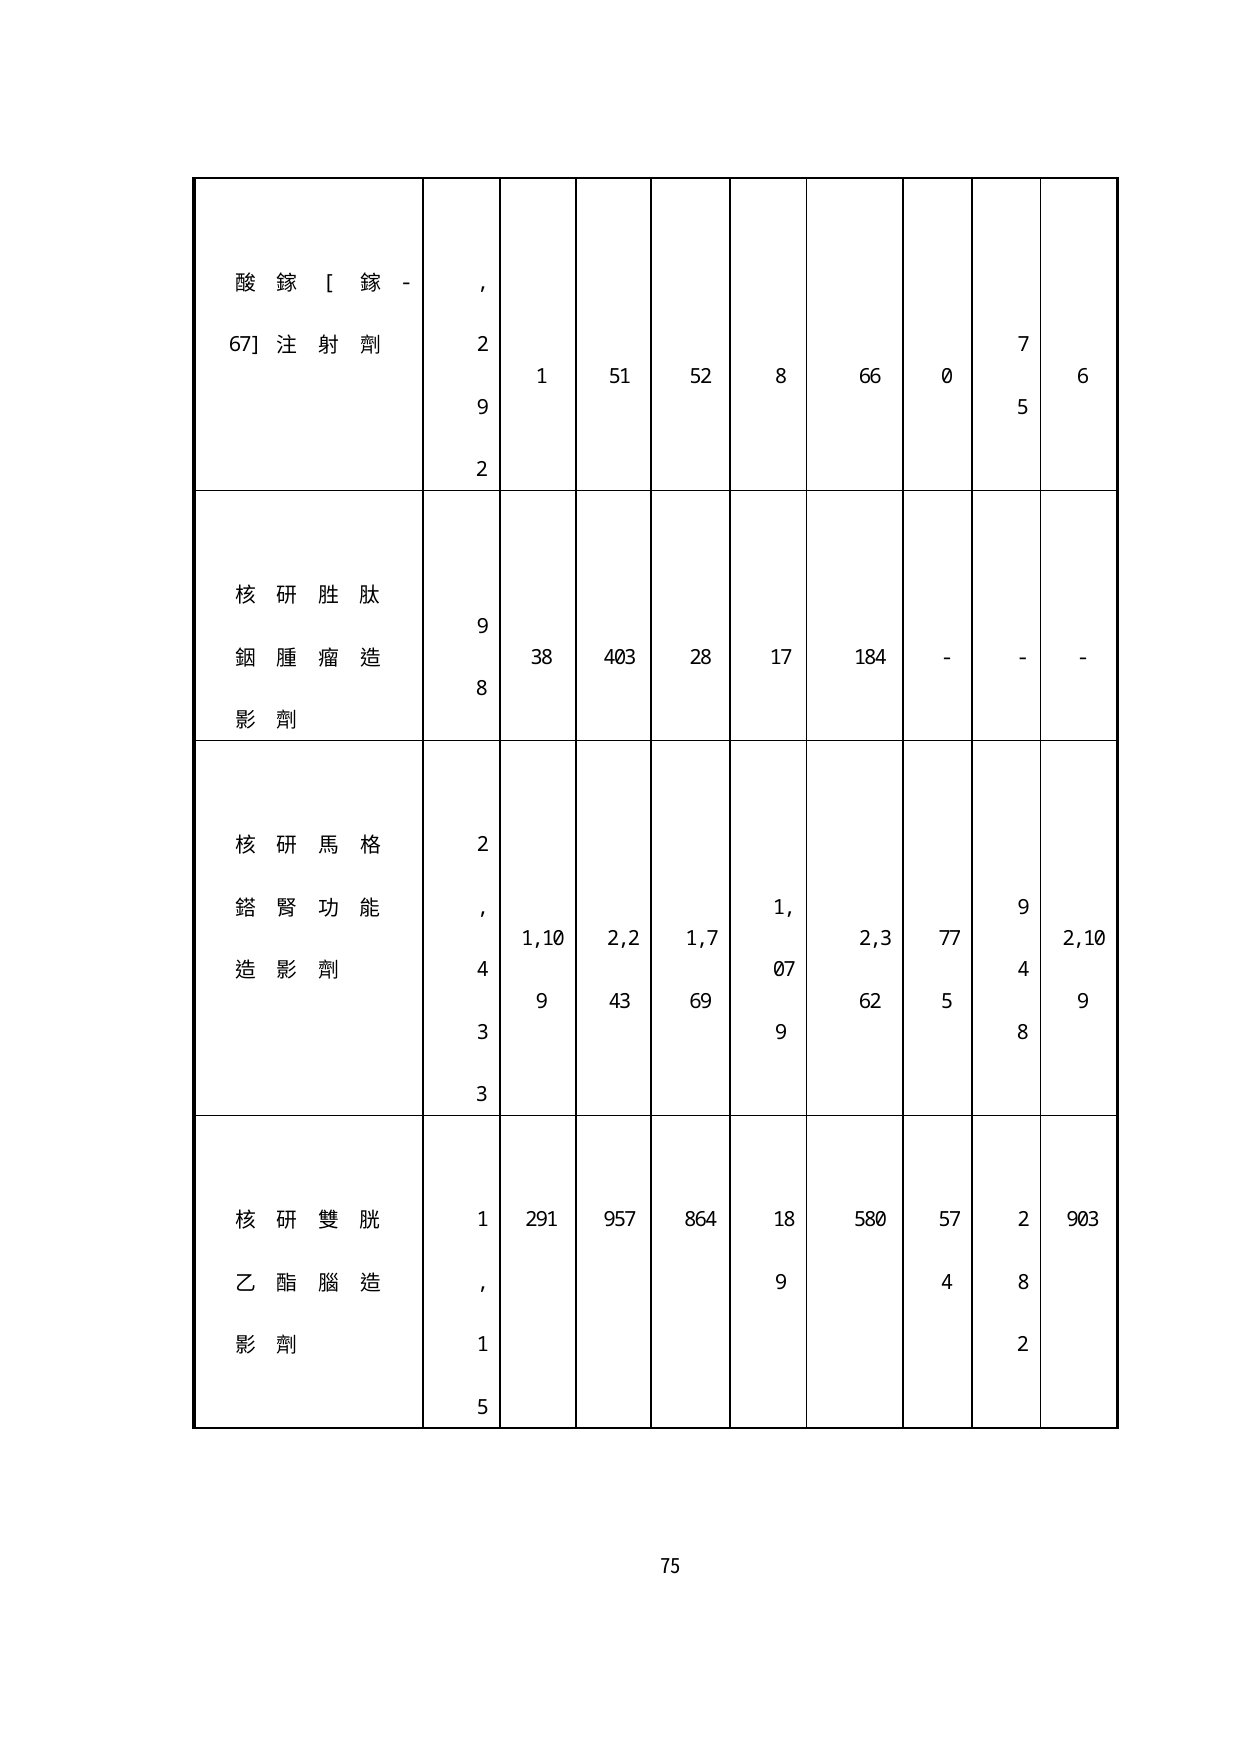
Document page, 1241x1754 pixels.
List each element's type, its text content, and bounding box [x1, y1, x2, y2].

table_cell 核研馬格鎝腎功能造影劑 [196, 741, 422, 1115]
table_cell 51 [577, 179, 650, 490]
table_cell 2,362 [807, 741, 902, 1115]
table_cell 38 [501, 491, 575, 740]
table_cell 6 [1041, 179, 1116, 490]
table_cell 核研胜肽銦腫瘤造影劑 [196, 491, 422, 740]
table_cell 189 [731, 1116, 806, 1427]
table_cell 574 [904, 1116, 971, 1427]
table_cell 66 [807, 179, 902, 490]
table_cell 17 [731, 491, 806, 740]
table_cell 1,769 [652, 741, 729, 1115]
table_cell 775 [904, 741, 971, 1115]
table_cell 864 [652, 1116, 729, 1427]
table_cell 2,243 [577, 741, 650, 1115]
table_cell 1,15 [424, 1116, 499, 1427]
table_cell 8 [731, 179, 806, 490]
table_cell 291 [501, 1116, 575, 1427]
table_cell 580 [807, 1116, 902, 1427]
table_cell 903 [1041, 1116, 1116, 1427]
table_cell 1,079 [731, 741, 806, 1115]
table_cell 184 [807, 491, 902, 740]
table_cell 948 [973, 741, 1040, 1115]
table_cell 1 [501, 179, 575, 490]
table_cell 2,433 [424, 741, 499, 1115]
table_cell 28 [652, 491, 729, 740]
table_cell 2,109 [1041, 741, 1116, 1115]
table_cell 282 [973, 1116, 1040, 1427]
table_cell - [1041, 491, 1116, 740]
table_cell 957 [577, 1116, 650, 1427]
table_cell ,292 [424, 179, 499, 490]
table_cell - [973, 491, 1040, 740]
table_cell 75 [973, 179, 1040, 490]
table_cell 1,109 [501, 741, 575, 1115]
table_cell 核研雙胱乙酯腦造影劑 [196, 1116, 422, 1427]
table_cell 98 [424, 491, 499, 740]
table_cell 52 [652, 179, 729, 490]
table_cell - [904, 491, 971, 740]
table_cell 酸鎵[鎵-67]注射劑 [196, 179, 422, 490]
table_cell 403 [577, 491, 650, 740]
table_cell 0 [904, 179, 971, 490]
